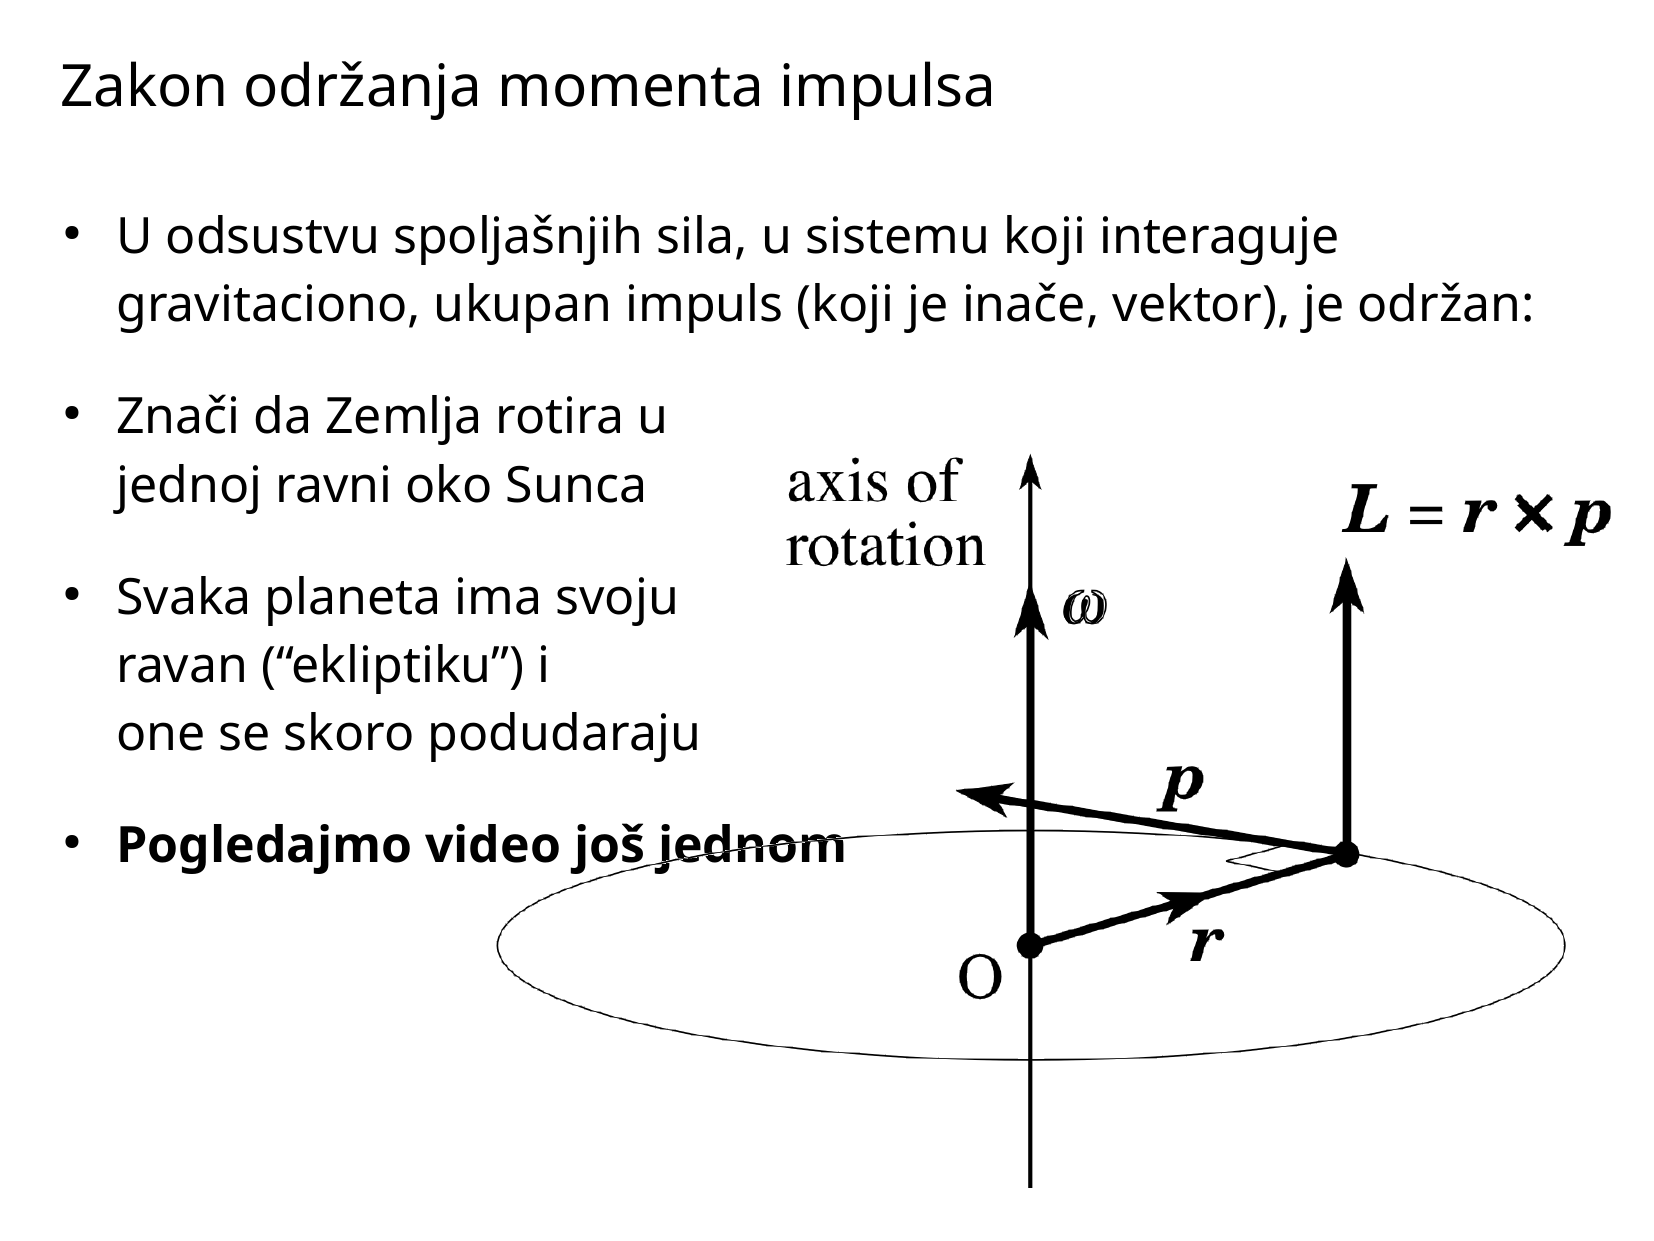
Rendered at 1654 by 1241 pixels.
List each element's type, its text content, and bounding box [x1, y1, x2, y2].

title Zakon održanja momenta impulsa [59, 17, 1648, 150]
list U odsustvu spoljašnjih sila, u sistemu koji interaguje gravitaciono, ukupan impuls (koji je inače, vektor), je održan: Znači da Zemlja rotira u jednoj ravni oko Sunca Svaka planeta ima svoju ravan (“ekliptiku”) i one se skoro podudaraju Pogledajmo video još jednom [45, 199, 1635, 1173]
picture [496, 453, 1611, 1188]
